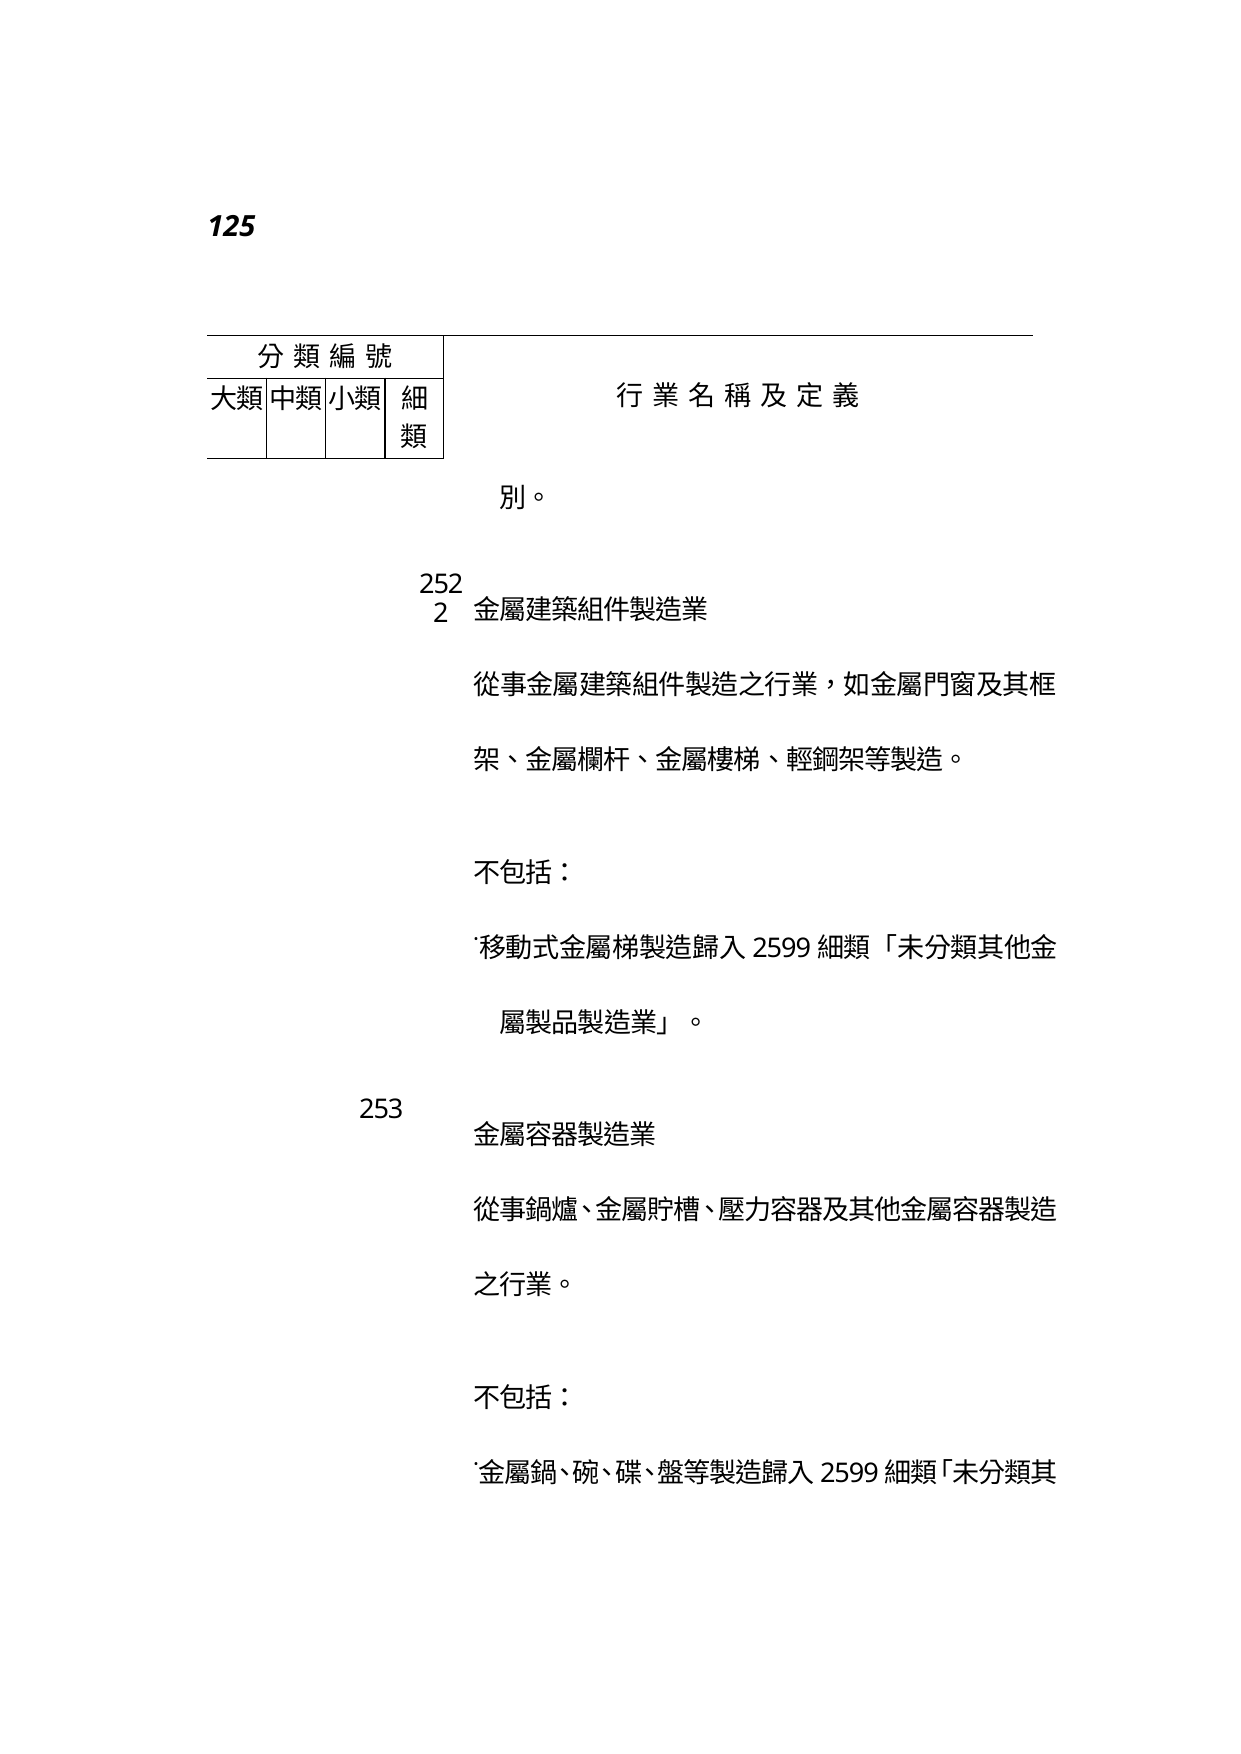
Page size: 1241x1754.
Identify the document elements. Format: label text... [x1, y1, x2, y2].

table_cell [412, 458, 470, 570]
table_cell 253 [351, 1095, 412, 1508]
table_cell [293, 1095, 351, 1508]
table_cell 大類 [207, 379, 266, 458]
table_cell [207, 1095, 233, 1508]
table_cell 細類 [386, 379, 443, 458]
table_cell 2522 [412, 570, 470, 1095]
table_cell [233, 570, 292, 1095]
table_cell [293, 459, 351, 570]
table_cell [351, 570, 412, 1095]
table_cell [233, 459, 292, 570]
table_header 行 業 名 稱 及 定 義 [444, 336, 1032, 458]
table_cell 別。 [470, 458, 1060, 570]
table_header 分 類 編 號 [207, 336, 443, 378]
table_cell [412, 1095, 470, 1508]
table_cell 金屬容器製造業 從事鍋爐、金屬貯槽、壓力容器及其他金屬容器製造之行業。 不包括： ˙金屬鍋、碗、碟、盤等製造歸入2599細類「未分類其 [470, 1095, 1060, 1508]
table_cell [351, 459, 412, 570]
table_cell [293, 570, 351, 1095]
table_cell [1033, 378, 1060, 458]
table_cell 小類 [326, 379, 384, 458]
table_cell 中類 [267, 379, 325, 458]
table_cell [207, 570, 233, 1095]
table_cell [233, 1095, 292, 1508]
table_cell 金屬建築組件製造業 從事金屬建築組件製造之行業，如金屬門窗及其框架、金屬欄杆、金屬樓梯、輕鋼架等製造。 不包括： ˙移動式金屬梯製造歸入2599細類「未分類其他金屬製品製造業」。 [470, 570, 1060, 1095]
table_header [1033, 335, 1060, 378]
table_cell [207, 459, 233, 570]
